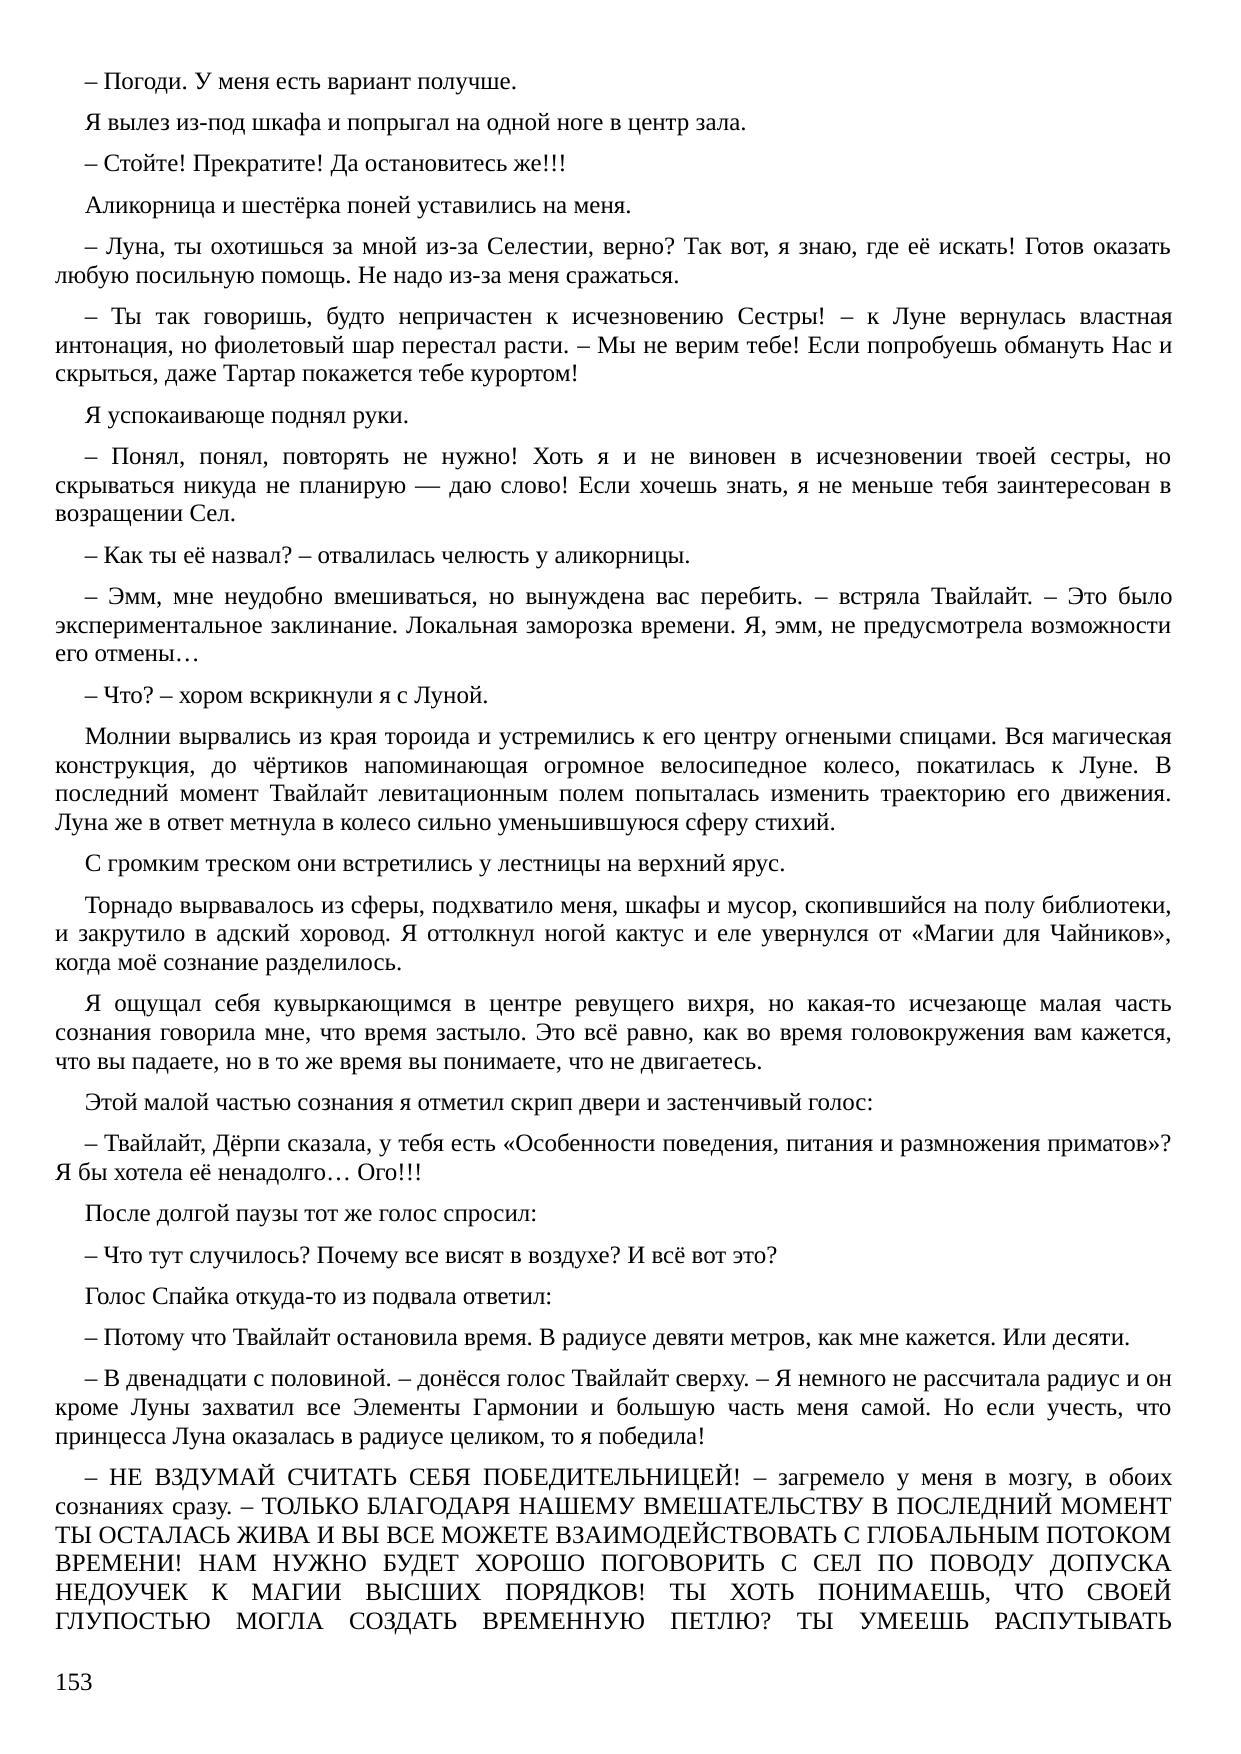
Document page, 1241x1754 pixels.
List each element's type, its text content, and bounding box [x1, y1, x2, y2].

text – Луна, ты охотишься за мной из-за Селестии, верно? Так вот, я знаю, где её искать! Готов оказать любую посильную помощь. Не надо из-за меня сражаться. [55, 231, 1173, 288]
text – Что тут случилось? Почему все висят в воздухе? И всё вот это? [55, 1240, 1173, 1268]
text Я успокаивающе поднял руки. [55, 400, 1173, 428]
text – Понял, понял, повторять не нужно! Хоть я и не виновен в исчезновении твоей сестры, но скрываться никуда не планирую — даю слово! Если хочешь знать, я не меньше тебя заинтересован в возращении Сел. [55, 441, 1173, 527]
text Торнадо вырвавалось из сферы, подхватило меня, шкафы и мусор, скопившийся на полу библиотеки, и закрутило в адский хоровод. Я оттолкнул ногой кактус и еле увернулся от «Магии для Чайников», когда моё сознание разделилось. [55, 890, 1173, 976]
text – Как ты её назвал? – отвалилась челюсть у аликорницы. [55, 540, 1173, 568]
text Молнии вырвались из края тороида и устремились к его центру огнеными спицами. Вся магическая конструкция, до чёртиков напоминающая огромное велосипедное колесо, покатилась к Луне. В последний момент Твайлайт левитационным полем попыталась изменить траекторию его движения. Луна же в ответ метнула в колесо сильно уменьшившуюся сферу стихий. [55, 721, 1173, 836]
text Я вылез из-под шкафа и попрыгал на одной ноге в центр зала. [55, 107, 1173, 136]
text – Потому что Твайлайт остановила время. В радиусе девяти метров, как мне кажется. Или десяти. [55, 1322, 1173, 1351]
text – Эмм, мне неудобно вмешиваться, но вынуждена вас перебить. – встряла Твайлайт. – Это было экспериментальное заклинание. Локальная заморозка времени. Я, эмм, не предусмотрела возможности его отмены… [55, 581, 1173, 667]
text – В двенадцати с половиной. – донёсся голос Твайлайт сверху. – Я немного не рассчитала радиус и он кроме Луны захватил все Элементы Гармонии и большую часть меня самой. Но если учесть, что принцесса Луна оказалась в радиусе целиком, то я победила! [55, 1363, 1173, 1450]
text С громким треском они встретились у лестницы на верхний ярус. [55, 848, 1173, 877]
text Аликорница и шестёрка поней уставились на меня. [55, 190, 1173, 218]
text Я ощущал себя кувыркающимся в центре ревущего вихря, но какая-то исчезающе малая часть сознания говорила мне, что время застыло. Это всё равно, как во время головокружения вам кажется, что вы падаете, но в то же время вы понимаете, что не двигаетесь. [55, 988, 1173, 1075]
text – Погоди. У меня есть вариант получше. [55, 66, 1173, 95]
text – Стойте! Прекратите! Да остановитесь же!!! [55, 148, 1173, 177]
text – Что? – хором вскрикнули я с Луной. [55, 680, 1173, 708]
text Голос Спайка откуда-то из подвала ответил: [55, 1281, 1173, 1310]
text – Твайлайт, Дёрпи сказала, у тебя есть «Особенности поведения, питания и размножения приматов»? Я бы хотела её ненадолго… Ого!!! [55, 1128, 1173, 1186]
text Этой малой частью сознания я отметил скрип двери и застенчивый голос: [55, 1087, 1173, 1116]
text – Ты так говоришь, будто непричастен к исчезновению Сестры! – к Луне вернулась властная интонация, но фиолетовый шар перестал расти. – Мы не верим тебе! Если попробуешь обмануть Нас и скрыться, даже Тартар покажется тебе курортом! [55, 301, 1173, 387]
text После долгой паузы тот же голос спросил: [55, 1198, 1173, 1227]
text – НЕ ВЗДУМАЙ СЧИТАТЬ СЕБЯ ПОБЕДИТЕЛЬНИЦЕЙ! – загремело у меня в мозгу, в обоих сознаниях сразу. – ТОЛЬКО БЛАГОДАРЯ НАШЕМУ ВМЕШАТЕЛЬСТВУ В ПОСЛЕДНИЙ МОМЕНТ ТЫ ОСТАЛАСЬ ЖИВА И ВЫ ВСЕ МОЖЕТЕ ВЗАИМОДЕЙСТВОВАТЬ С ГЛОБАЛЬНЫМ ПОТОКОМ ВРЕМЕНИ! НАМ НУЖНО БУДЕТ ХОРОШО ПОГОВОРИТЬ С СЕЛ ПО ПОВОДУ ДОПУСКА НЕДОУЧЕК К МАГИИ ВЫСШИХ ПОРЯДКОВ! ТЫ ХОТЬ ПОНИМАЕШЬ, ЧТО СВОЕЙ ГЛУПОСТЬЮ МОГЛА СОЗДАТЬ ВРЕМЕННУЮ ПЕТЛЮ? ТЫ УМЕЕШЬ РАСПУТЫВАТЬ [55, 1462, 1173, 1635]
